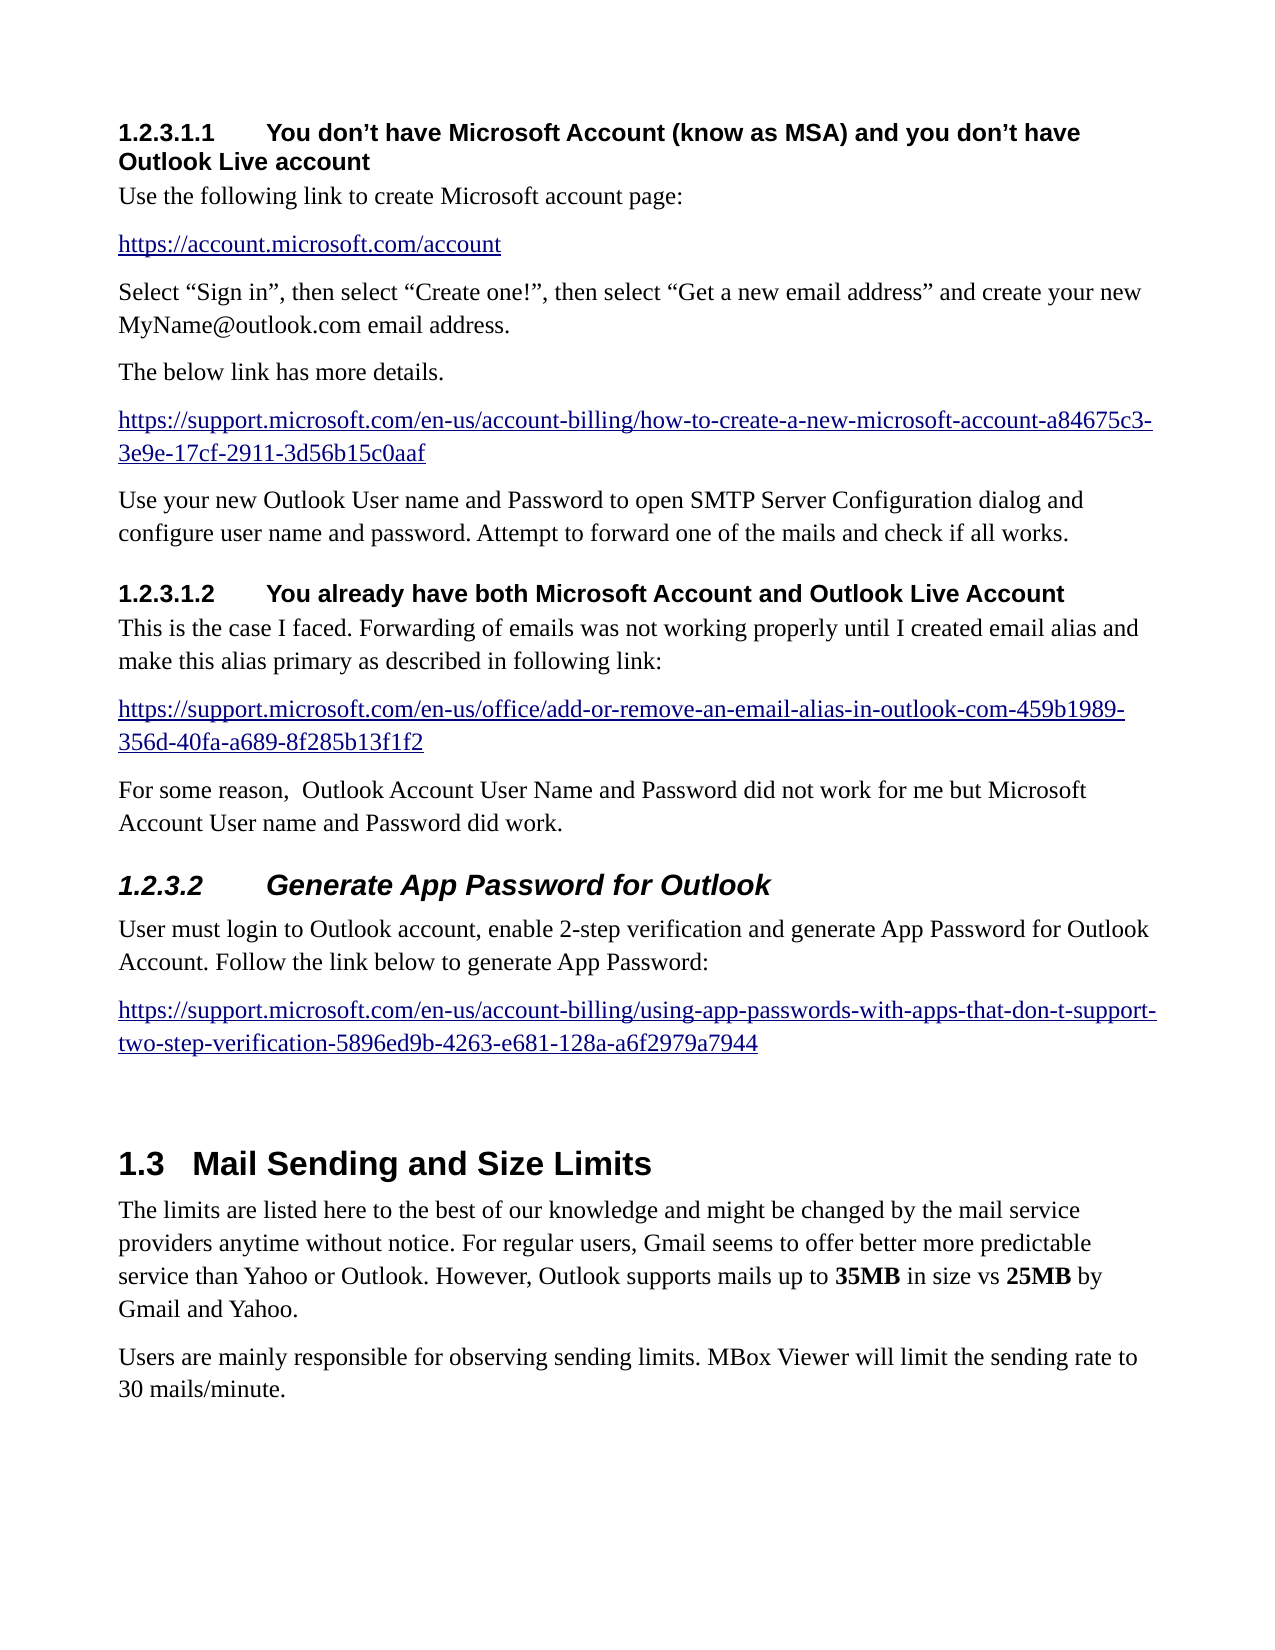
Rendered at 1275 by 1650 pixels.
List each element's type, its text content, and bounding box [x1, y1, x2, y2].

text The limits are listed here to the best of our knowledge and might be changed by the mail service providers anytime without notice. For regular users, Gmail seems to offer better more predictable service than Yahoo or Outlook. However, Outlook supports mails up to 35MB in size vs 25MB by Gmail and Yahoo. [118, 1195, 1157, 1323]
text Users are mainly responsible for observing sending limits. MBox Viewer will limit the sending rate to 30 mails/minute. [118, 1342, 1157, 1403]
text Use your new Outlook User name and Password to open SMTP Server Configuration dialog and configure user name and password. Attempt to forward one of the mails and check if all works. [118, 486, 1157, 547]
subtitle You already have both Microsoft Account and Outlook Live Account [118, 579, 1157, 607]
text User must login to Outlook account, enable 2-step verification and generate App Password for Outlook Account. Follow the link below to generate App Password: [118, 914, 1157, 976]
text https://account.microsoft.com/account [118, 229, 1157, 258]
text https://support.microsoft.com/en-us/account-billing/using-app-passwords-with-apps-that-don-t-support- [118, 995, 1157, 1020]
text Select “Sign in”, then select “Create one!”, then select “Get a new email address” and create your new MyName@outlook.com email address. [118, 277, 1157, 338]
text https://support.microsoft.com/en-us/office/add-or-remove-an-email-alias-in-outlook-com-459b1989-356d-40fa-a689-8f285b13f1f2 [118, 694, 1157, 756]
subtitle You don’t have Microsoft Account (know as MSA) and you don’t have Outlook Live account [118, 118, 1157, 175]
text https://support.microsoft.com/en-us/account-billing/how-to-create-a-new-microsoft-account-a84675c3-3e9e-17cf-2911-3d56b15c0aaf [118, 405, 1157, 467]
text This is the case I faced. Forwarding of emails was not working properly until I created email alias and make this alias primary as described in following link: [118, 613, 1157, 675]
subtitle Generate App Password for Outlook [118, 868, 1157, 902]
text The below link has more details. [118, 357, 1157, 386]
text Use the following link to create Microsoft account page: [118, 181, 1157, 210]
subtitle Mail Sending and Size Limits [118, 1144, 1157, 1182]
text two-step-verification-5896ed9b-4263-e681-128a-a6f2979a7944 [118, 1021, 1157, 1056]
text For some reason, Outlook Account User Name and Password did not work for me but Microsoft Account User name and Password did work. [118, 775, 1157, 836]
